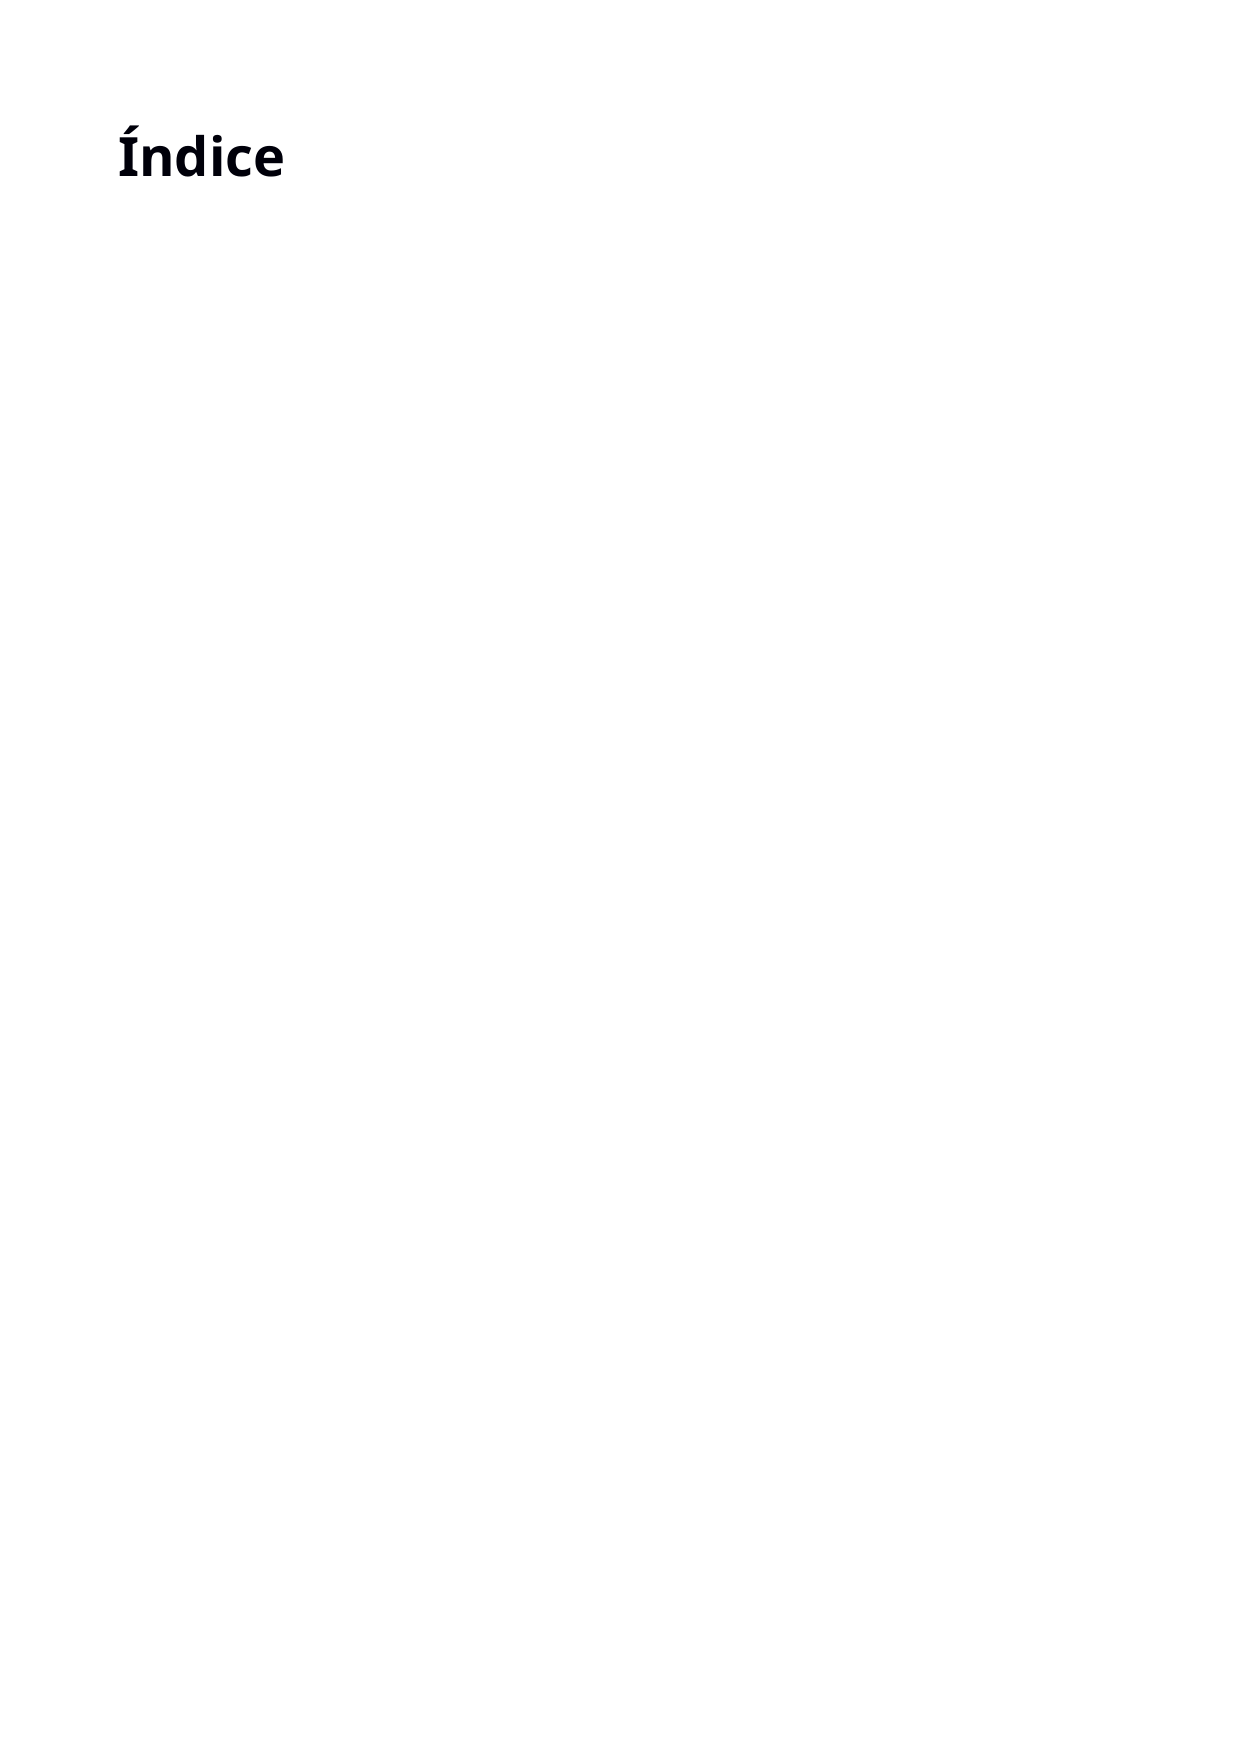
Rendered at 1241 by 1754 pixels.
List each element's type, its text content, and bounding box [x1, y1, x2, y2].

text Índice [118, 118, 1122, 192]
